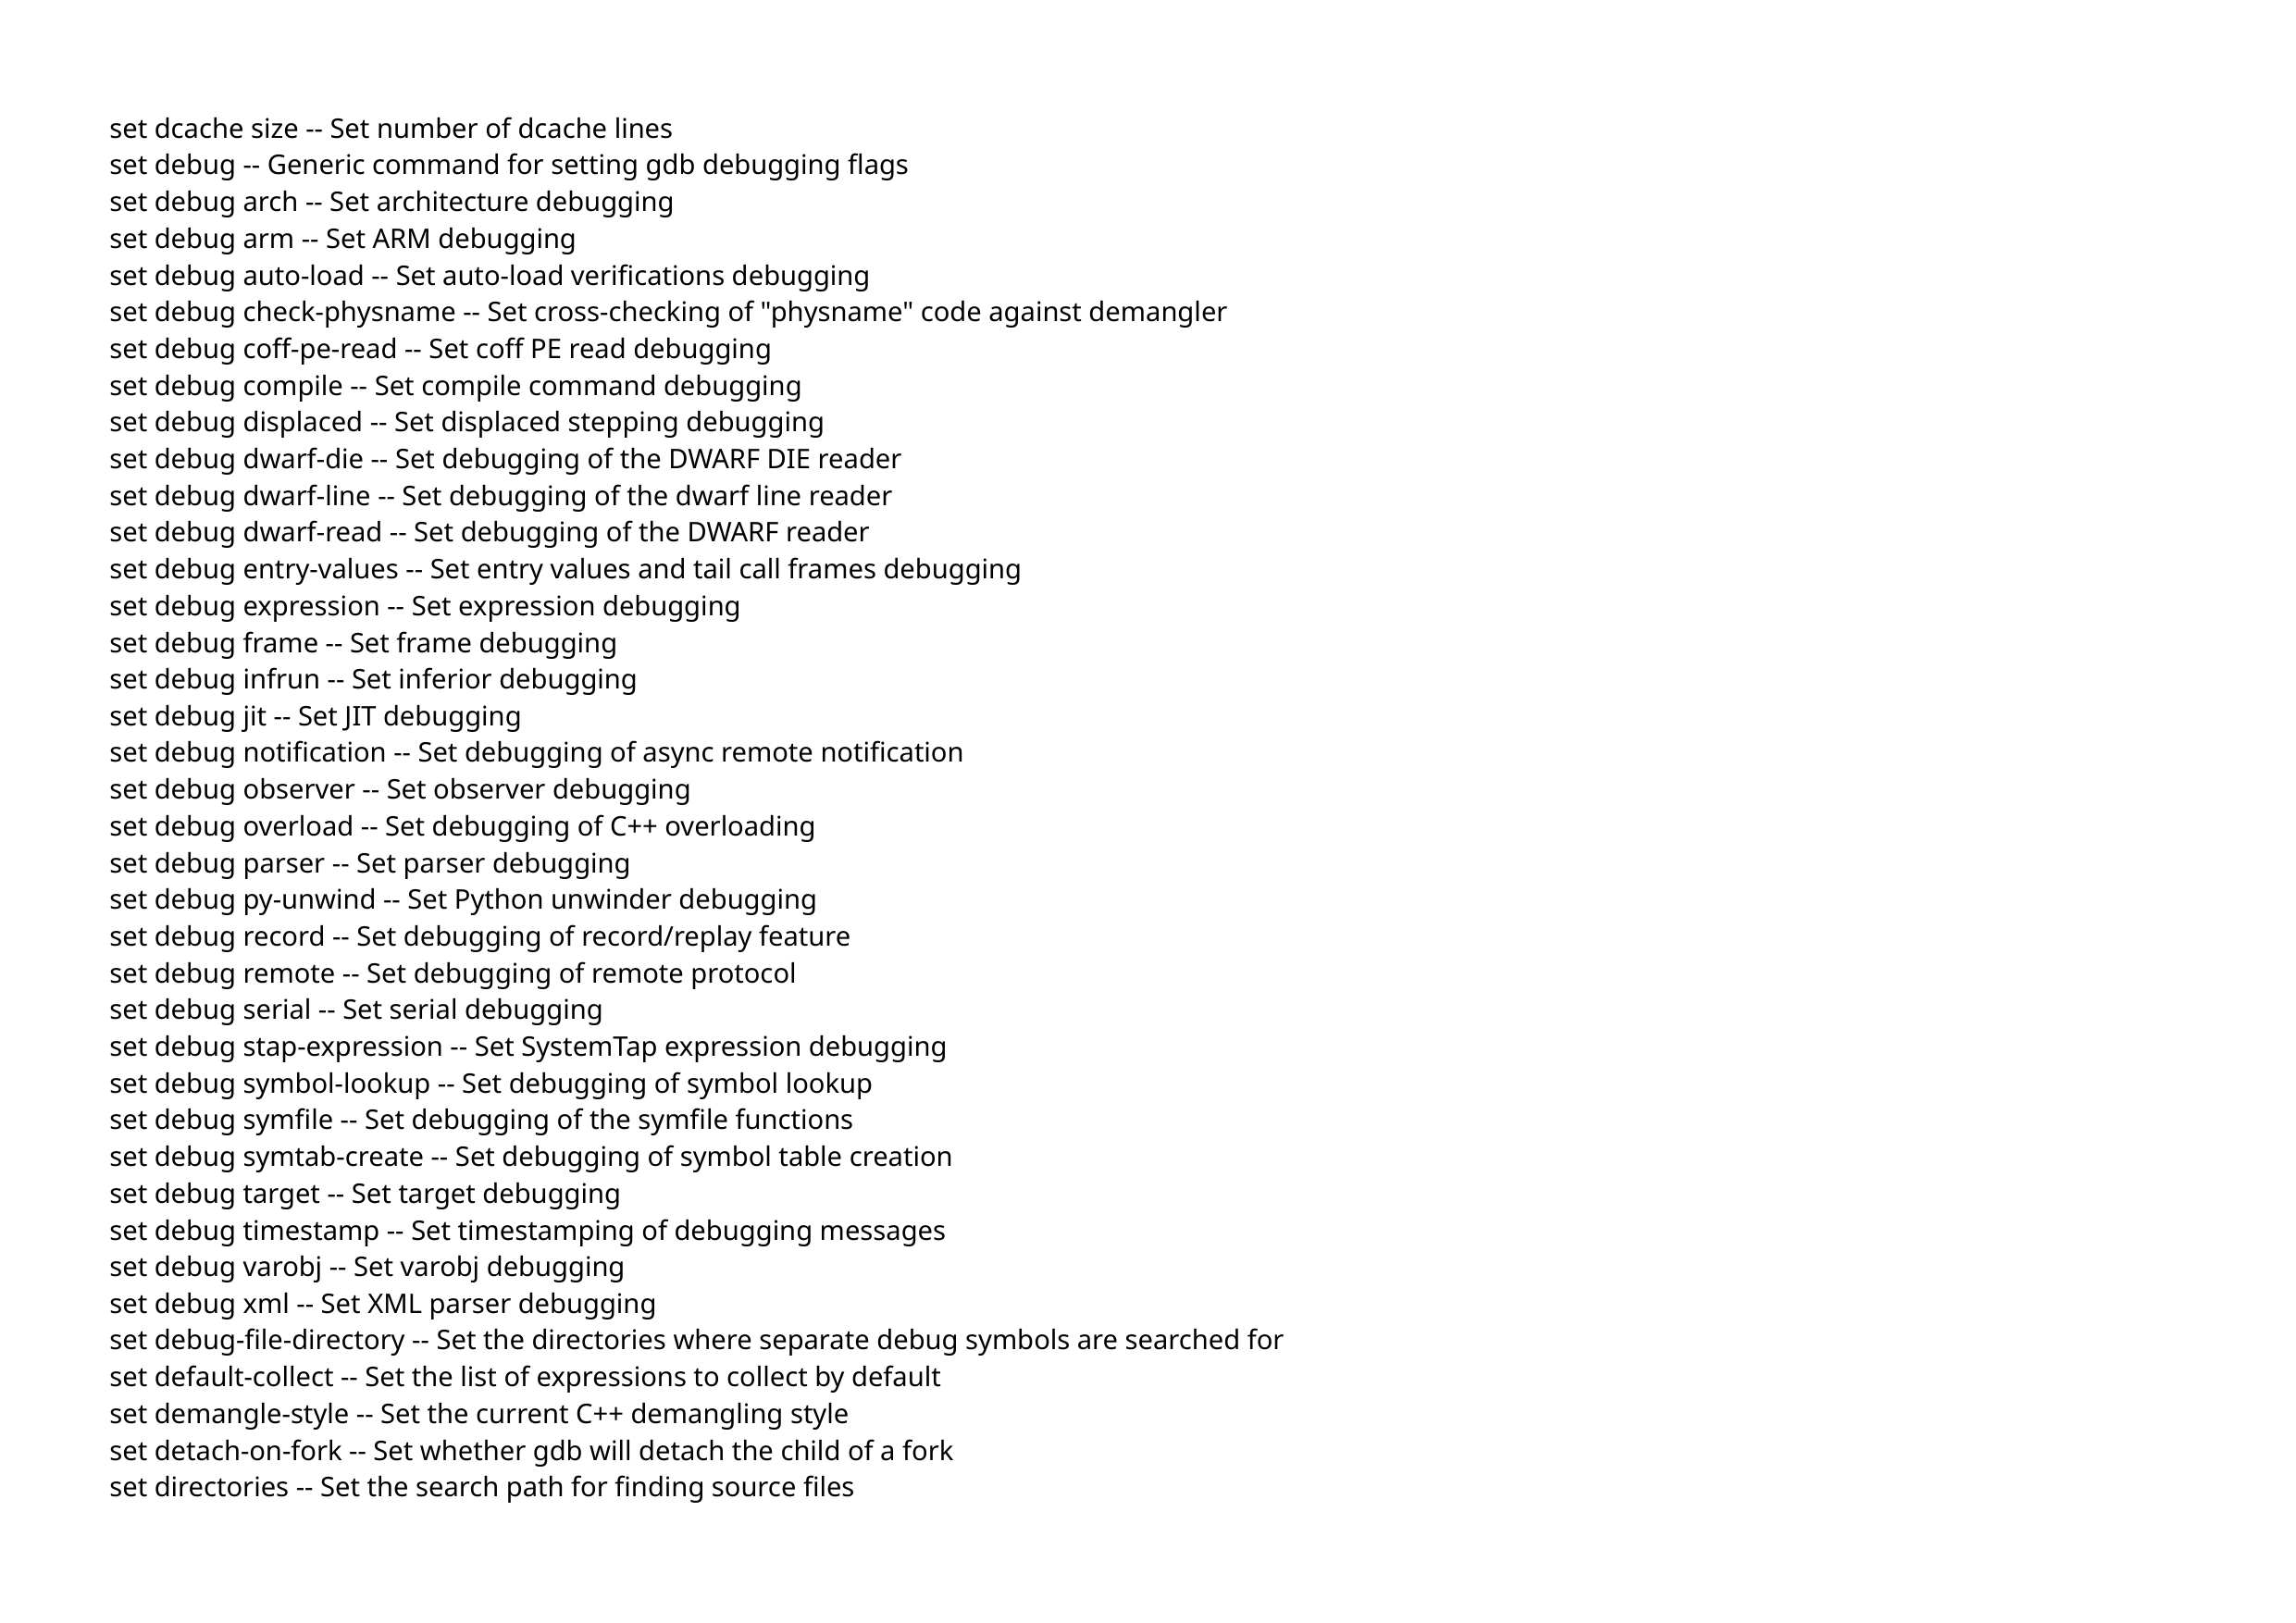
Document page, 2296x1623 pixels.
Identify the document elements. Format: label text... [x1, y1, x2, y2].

text set dcache size -- Set number of dcache lines set debug -- Generic command for setting gdb debugging flags set debug arch -- Set architecture debugging set debug arm -- Set ARM debugging set debug auto-load -- Set auto-load verifications debugging set debug check-physname -- Set cross-checking of "physname" code against demangler set debug coff-pe-read -- Set coff PE read debugging set debug compile -- Set compile command debugging set debug displaced -- Set displaced stepping debugging set debug dwarf-die -- Set debugging of the DWARF DIE reader set debug dwarf-line -- Set debugging of the dwarf line reader set debug dwarf-read -- Set debugging of the DWARF reader set debug entry-values -- Set entry values and tail call frames debugging set debug expression -- Set expression debugging set debug frame -- Set frame debugging set debug infrun -- Set inferior debugging set debug jit -- Set JIT debugging set debug notification -- Set debugging of async remote notification set debug observer -- Set observer debugging set debug overload -- Set debugging of C++ overloading set debug parser -- Set parser debugging set debug py-unwind -- Set Python unwinder debugging set debug record -- Set debugging of record/replay feature set debug remote -- Set debugging of remote protocol set debug serial -- Set serial debugging set debug stap-expression -- Set SystemTap expression debugging set debug symbol-lookup -- Set debugging of symbol lookup set debug symfile -- Set debugging of the symfile functions set debug symtab-create -- Set debugging of symbol table creation set debug target -- Set target debugging set debug timestamp -- Set timestamping of debugging messages set debug varobj -- Set varobj debugging set debug xml -- Set XML parser debugging set debug-file-directory -- Set the directories where separate debug symbols are searched for set default-collect -- Set the list of expressions to collect by default set demangle-style -- Set the current C++ demangling style set detach-on-fork -- Set whether gdb will detach the child of a fork set directories -- Set the search path for finding source files [109, 109, 2186, 1505]
